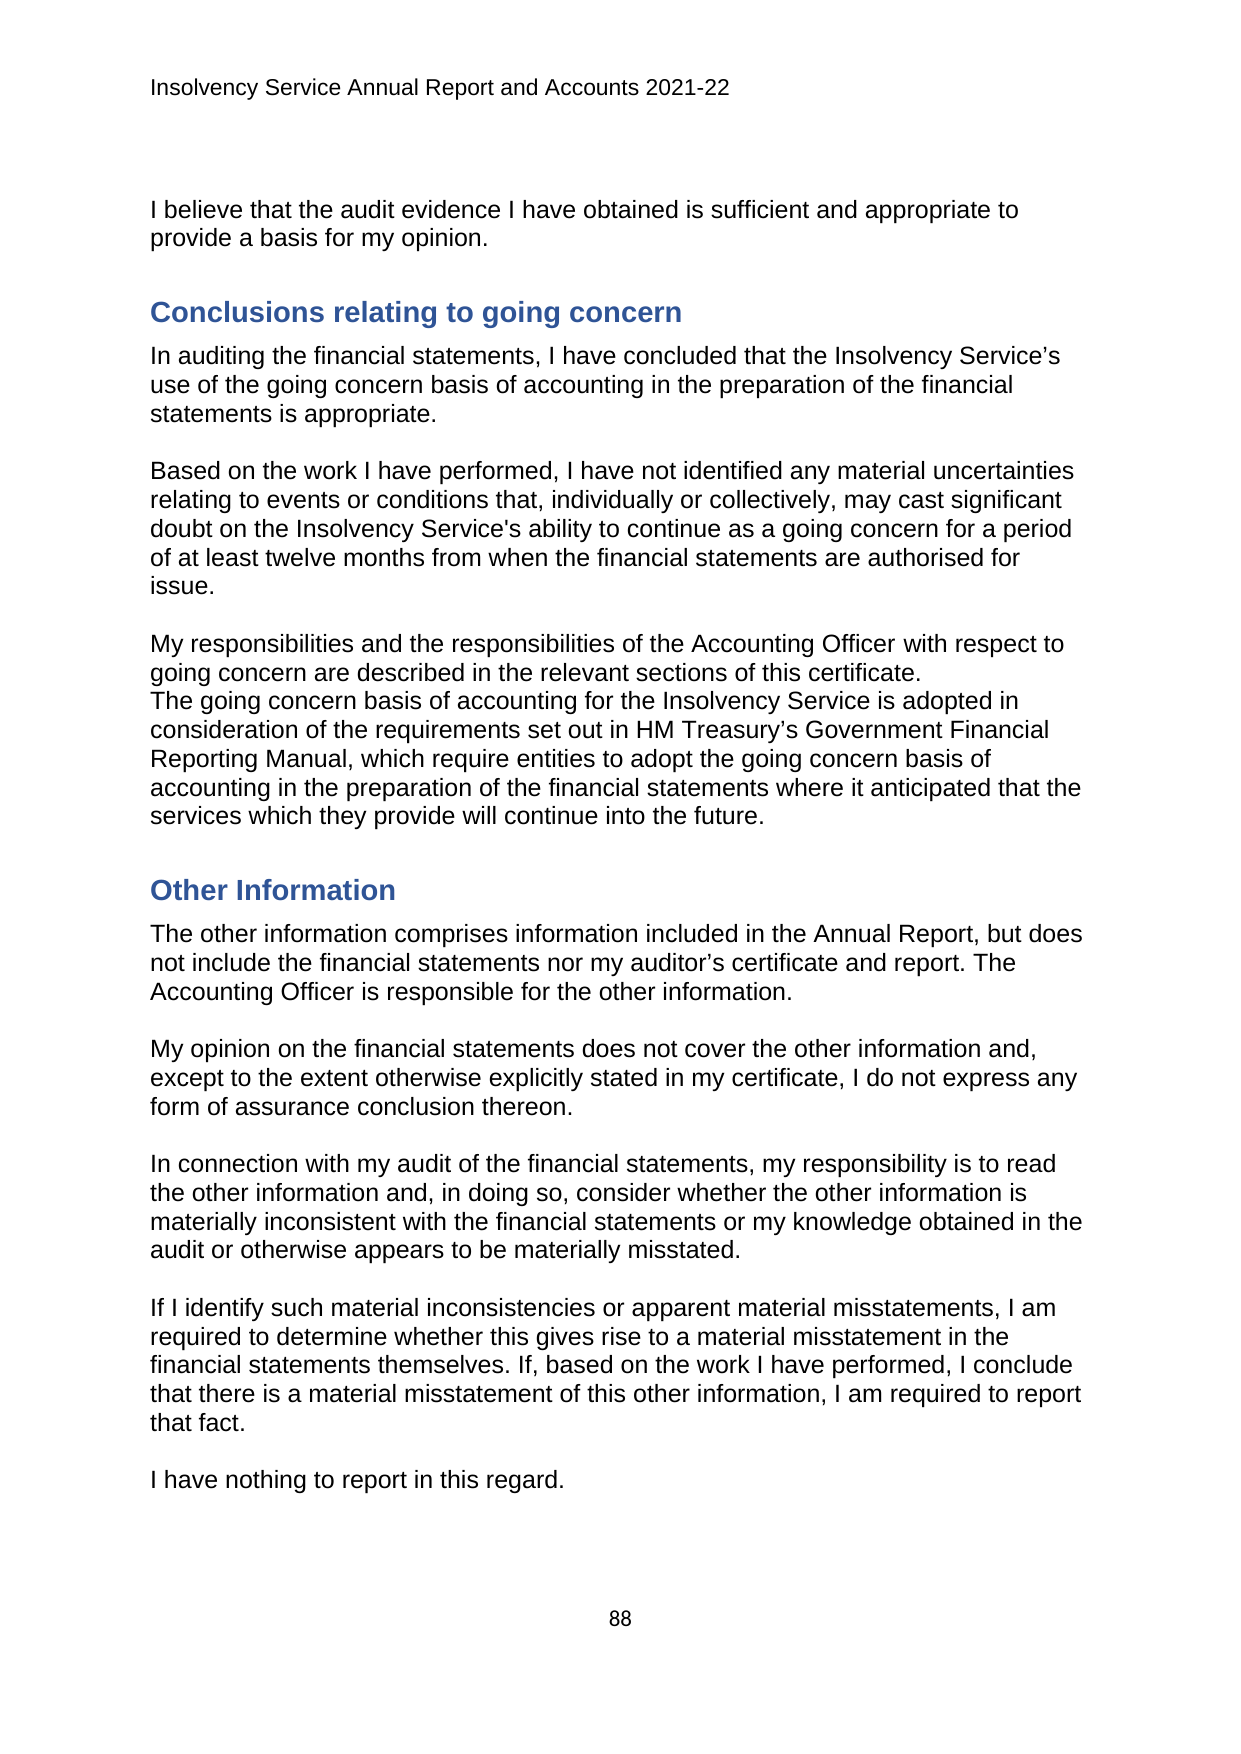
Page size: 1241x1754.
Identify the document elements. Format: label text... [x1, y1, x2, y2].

text My responsibilities and the responsibilities of the Accounting Officer with respect to going concern are described in the relevant sections of this certificate. [150, 629, 1090, 686]
subtitle Conclusions relating to going concern [150, 295, 1090, 329]
text In connection with my audit of the financial statements, my responsibility is to read the other information and, in doing so, consider whether the other information is materially inconsistent with the financial statements or my knowledge obtained in the audit or otherwise appears to be materially misstated. [150, 1149, 1090, 1264]
subtitle Other Information [150, 873, 1090, 907]
text In auditing the financial statements, I have concluded that the Insolvency Service’s use of the going concern basis of accounting in the preparation of the financial statements is appropriate. [150, 341, 1090, 427]
text My opinion on the financial statements does not cover the other information and, except to the extent otherwise explicitly stated in my certificate, I do not express any form of assurance conclusion thereon. [150, 1034, 1090, 1120]
text I believe that the audit evidence I have obtained is sufficient and appropriate to provide a basis for my opinion. [150, 195, 1090, 252]
text Based on the work I have performed, I have not identified any material uncertainties relating to events or conditions that, individually or collectively, may cast significant doubt on the Insolvency Service's ability to continue as a going concern for a period of at least twelve months from when the financial statements are authorised for issue. [150, 456, 1090, 600]
text The going concern basis of accounting for the Insolvency Service is adopted in consideration of the requirements set out in HM Treasury’s Government Financial Reporting Manual, which require entities to adopt the going concern basis of accounting in the preparation of the financial statements where it anticipated that the services which they provide will continue into the future. [150, 686, 1090, 830]
text I have nothing to report in this regard. [150, 1465, 1090, 1494]
text If I identify such material inconsistencies or apparent material misstatements, I am required to determine whether this gives rise to a material misstatement in the financial statements themselves. If, based on the work I have performed, I conclude that there is a material misstatement of this other information, I am required to report that fact. [150, 1293, 1090, 1437]
text The other information comprises information included in the Annual Report, but does not include the financial statements nor my auditor’s certificate and report. The Accounting Officer is responsible for the other information. [150, 919, 1090, 1005]
